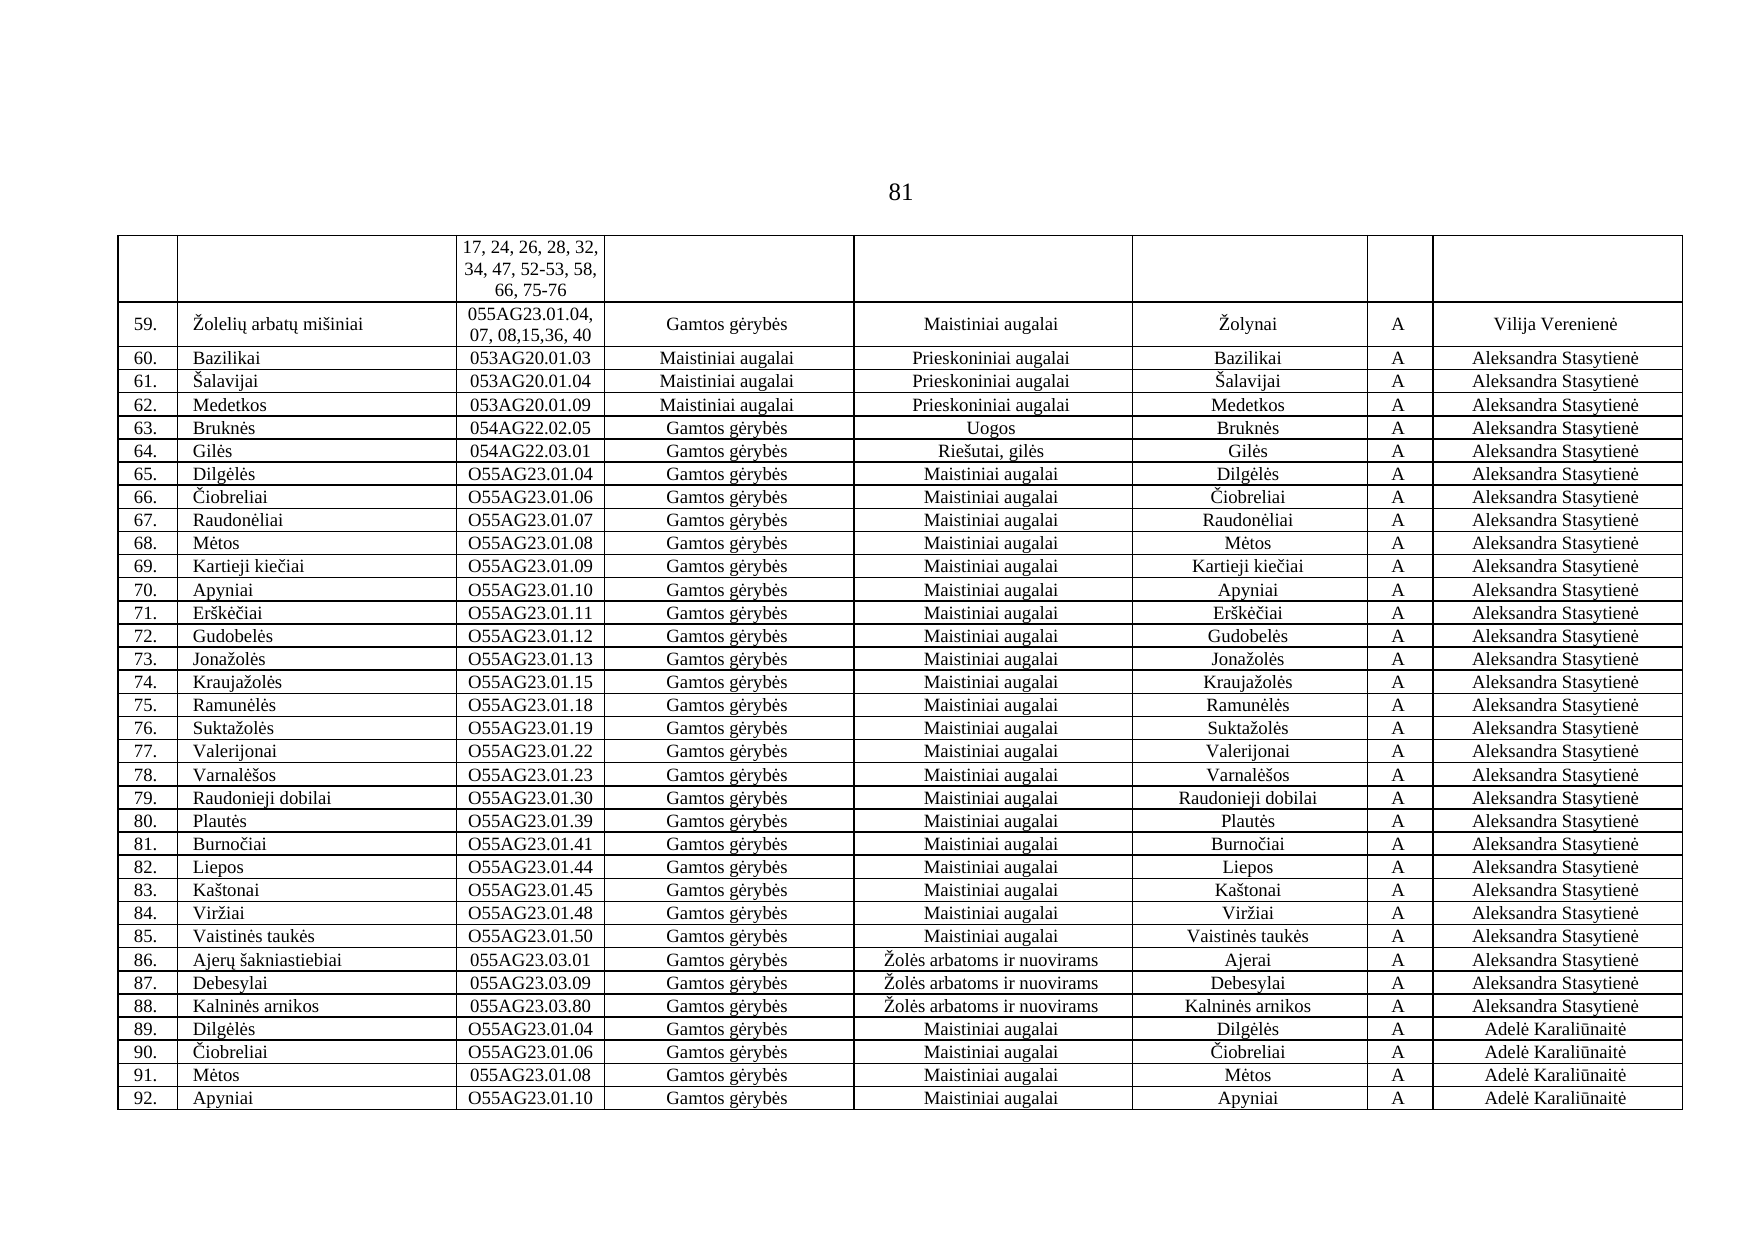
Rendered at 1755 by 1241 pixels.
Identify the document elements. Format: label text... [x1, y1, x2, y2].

table_cell 054AG22.03.01 [457, 440, 604, 461]
table_cell Adelė Karaliūnaitė [1434, 1018, 1682, 1039]
table_cell Gamtos gėrybės [605, 925, 853, 947]
table_cell O55AG23.01.23 [457, 763, 604, 785]
table_cell Gamtos gėrybės [605, 902, 853, 924]
table_cell Gamtos gėrybės [605, 303, 853, 346]
table_cell 82. [119, 856, 177, 877]
table_cell Aleksandra Stasytienė [1434, 787, 1682, 808]
table_cell A [1368, 555, 1432, 577]
table_cell Kraujažolės [1133, 671, 1367, 692]
table_cell A [1368, 393, 1432, 415]
table_cell Maistiniai augalai [855, 1041, 1132, 1062]
table_cell 90. [119, 1041, 177, 1062]
table_cell 74. [119, 671, 177, 692]
table_cell Burnočiai [1133, 833, 1367, 854]
table_cell Kartieji kiečiai [178, 555, 456, 577]
table_cell Suktažolės [1133, 717, 1367, 739]
table_cell Uogos [855, 417, 1132, 438]
table_cell Debesylai [1133, 972, 1367, 993]
table_cell Maistiniai augalai [855, 625, 1132, 646]
table_cell Maistiniai augalai [855, 1087, 1132, 1109]
table_cell Žolės arbatoms ir nuovirams [855, 995, 1132, 1016]
table_cell Gamtos gėrybės [605, 810, 853, 831]
table_cell A [1368, 879, 1432, 901]
table_cell 62. [119, 393, 177, 415]
table_cell A [1368, 440, 1432, 461]
table_cell Aleksandra Stasytienė [1434, 602, 1682, 623]
table_cell Gudobelės [1133, 625, 1367, 646]
table_cell Gudobelės [178, 625, 456, 646]
table_cell O55AG23.01.06 [457, 486, 604, 507]
table_cell A [1368, 417, 1432, 438]
table_cell Liepos [1133, 856, 1367, 877]
table_cell 72. [119, 625, 177, 646]
table_cell [119, 236, 177, 301]
table_cell A [1368, 671, 1432, 692]
table_cell Gamtos gėrybės [605, 648, 853, 669]
table_cell O55AG23.01.07 [457, 509, 604, 531]
table_cell O55AG23.01.44 [457, 856, 604, 877]
table_cell Aleksandra Stasytienė [1434, 509, 1682, 531]
table_cell Maistiniai augalai [605, 370, 853, 392]
table_cell Bazilikai [1133, 347, 1367, 369]
table_cell Dilgėlės [178, 1018, 456, 1039]
table_cell Vaistinės taukės [1133, 925, 1367, 947]
table_cell Valerijonai [1133, 740, 1367, 762]
table_cell 053AG20.01.04 [457, 370, 604, 392]
table_cell Plautės [1133, 810, 1367, 831]
table_cell 64. [119, 440, 177, 461]
table_cell A [1368, 972, 1432, 993]
table_cell 055AG23.01.04, 07, 08,15,36, 40 [457, 303, 604, 346]
table_cell Gamtos gėrybės [605, 833, 853, 854]
table_cell Aleksandra Stasytienė [1434, 925, 1682, 947]
table_cell Aleksandra Stasytienė [1434, 740, 1682, 762]
table_cell 83. [119, 879, 177, 901]
table_cell 71. [119, 602, 177, 623]
table_cell Maistiniai augalai [855, 1018, 1132, 1039]
table_cell Aleksandra Stasytienė [1434, 347, 1682, 369]
table_cell Maistiniai augalai [855, 602, 1132, 623]
table_cell A [1368, 948, 1432, 970]
table_cell Kraujažolės [178, 671, 456, 692]
table_cell Ajerų šakniastiebiai [178, 948, 456, 970]
table_cell 91. [119, 1064, 177, 1086]
table_cell 055AG23.03.09 [457, 972, 604, 993]
table_cell 88. [119, 995, 177, 1016]
table_cell A [1368, 856, 1432, 877]
table_cell Gilės [178, 440, 456, 461]
table_cell O55AG23.01.11 [457, 602, 604, 623]
table_cell Maistiniai augalai [855, 578, 1132, 600]
table_cell A [1368, 763, 1432, 785]
table_cell Mėtos [178, 532, 456, 554]
table_cell Gamtos gėrybės [605, 694, 853, 716]
table_cell Dilgėlės [1133, 463, 1367, 484]
table_cell Aleksandra Stasytienė [1434, 625, 1682, 646]
table_cell Riešutai, gilės [855, 440, 1132, 461]
table_cell Liepos [178, 856, 456, 877]
table_cell Viržiai [178, 902, 456, 924]
table_cell 63. [119, 417, 177, 438]
table_cell Maistiniai augalai [855, 1064, 1132, 1086]
table_cell Apyniai [178, 1087, 456, 1109]
table_cell A [1368, 463, 1432, 484]
table_cell Jonažolės [1133, 648, 1367, 669]
table_cell Medetkos [1133, 393, 1367, 415]
table_cell 60. [119, 347, 177, 369]
table_cell Kalninės arnikos [178, 995, 456, 1016]
table_cell Apyniai [178, 578, 456, 600]
table_cell 81. [119, 833, 177, 854]
table_cell Mėtos [1133, 532, 1367, 554]
table_cell Maistiniai augalai [855, 717, 1132, 739]
table_cell Maistiniai augalai [855, 671, 1132, 692]
table_cell 79. [119, 787, 177, 808]
table_cell Gamtos gėrybės [605, 948, 853, 970]
table_cell Žolelių arbatų mišiniai [178, 303, 456, 346]
table_cell O55AG23.01.10 [457, 1087, 604, 1109]
table_cell Aleksandra Stasytienė [1434, 972, 1682, 993]
table_cell [1434, 236, 1682, 301]
table_cell Aleksandra Stasytienė [1434, 486, 1682, 507]
table_cell Gamtos gėrybės [605, 578, 853, 600]
table_cell Maistiniai augalai [855, 303, 1132, 346]
table_cell Gamtos gėrybės [605, 1018, 853, 1039]
table_cell 86. [119, 948, 177, 970]
table_cell 80. [119, 810, 177, 831]
table_cell 66. [119, 486, 177, 507]
table_cell Prieskoniniai augalai [855, 347, 1132, 369]
table_cell Gamtos gėrybės [605, 740, 853, 762]
table_cell Maistiniai augalai [855, 925, 1132, 947]
table_cell Gamtos gėrybės [605, 440, 853, 461]
table_cell O55AG23.01.41 [457, 833, 604, 854]
table_cell Maistiniai augalai [855, 763, 1132, 785]
table_cell Maistiniai augalai [855, 902, 1132, 924]
table_cell Adelė Karaliūnaitė [1434, 1041, 1682, 1062]
table_cell A [1368, 833, 1432, 854]
table_cell [605, 236, 853, 301]
table_cell Adelė Karaliūnaitė [1434, 1087, 1682, 1109]
table_cell O55AG23.01.12 [457, 625, 604, 646]
table_cell Gamtos gėrybės [605, 486, 853, 507]
table_cell A [1368, 1087, 1432, 1109]
table_cell Bazilikai [178, 347, 456, 369]
table_cell 75. [119, 694, 177, 716]
table_cell Aleksandra Stasytienė [1434, 578, 1682, 600]
table_cell Gamtos gėrybės [605, 972, 853, 993]
table_cell O55AG23.01.50 [457, 925, 604, 947]
table_cell Mėtos [1133, 1064, 1367, 1086]
table_cell O55AG23.01.22 [457, 740, 604, 762]
table_cell A [1368, 787, 1432, 808]
table_cell O55AG23.01.19 [457, 717, 604, 739]
table_cell Kalninės arnikos [1133, 995, 1367, 1016]
table_cell A [1368, 1041, 1432, 1062]
table_cell Kaštonai [1133, 879, 1367, 901]
table_cell Aleksandra Stasytienė [1434, 995, 1682, 1016]
table_cell Maistiniai augalai [855, 463, 1132, 484]
table_cell Gamtos gėrybės [605, 509, 853, 531]
table_cell A [1368, 694, 1432, 716]
table_cell 69. [119, 555, 177, 577]
table_cell Prieskoniniai augalai [855, 370, 1132, 392]
table_cell Čiobreliai [178, 486, 456, 507]
table_cell Viržiai [1133, 902, 1367, 924]
table_cell Prieskoniniai augalai [855, 393, 1132, 415]
table_cell Aleksandra Stasytienė [1434, 463, 1682, 484]
table_cell 055AG23.03.01 [457, 948, 604, 970]
table_cell O55AG23.01.39 [457, 810, 604, 831]
table_cell A [1368, 648, 1432, 669]
table_cell O55AG23.01.30 [457, 787, 604, 808]
table_cell 053AG20.01.09 [457, 393, 604, 415]
table_cell 61. [119, 370, 177, 392]
table_cell A [1368, 1064, 1432, 1086]
table_cell A [1368, 925, 1432, 947]
table_cell 65. [119, 463, 177, 484]
table_cell Gamtos gėrybės [605, 787, 853, 808]
table_cell Dilgėlės [178, 463, 456, 484]
table_cell A [1368, 740, 1432, 762]
table_cell O55AG23.01.45 [457, 879, 604, 901]
table_cell Raudonieji dobilai [1133, 787, 1367, 808]
table_cell Raudonėliai [1133, 509, 1367, 531]
table_cell Aleksandra Stasytienė [1434, 532, 1682, 554]
table_cell Apyniai [1133, 1087, 1367, 1109]
table_cell O55AG23.01.04 [457, 1018, 604, 1039]
table_cell Apyniai [1133, 578, 1367, 600]
table_cell Aleksandra Stasytienė [1434, 440, 1682, 461]
table_cell A [1368, 486, 1432, 507]
table_cell Maistiniai augalai [855, 532, 1132, 554]
table_cell Vaistinės taukės [178, 925, 456, 947]
table_cell A [1368, 532, 1432, 554]
table_cell Gamtos gėrybės [605, 1041, 853, 1062]
table_cell 92. [119, 1087, 177, 1109]
table_cell Suktažolės [178, 717, 456, 739]
table_cell 055AG23.01.08 [457, 1064, 604, 1086]
table_cell Aleksandra Stasytienė [1434, 671, 1682, 692]
table_cell Aleksandra Stasytienė [1434, 902, 1682, 924]
table_cell Čiobreliai [1133, 486, 1367, 507]
table_cell Maistiniai augalai [855, 694, 1132, 716]
table_cell Maistiniai augalai [605, 393, 853, 415]
table_cell 70. [119, 578, 177, 600]
table_cell 59. [119, 303, 177, 346]
table_cell Aleksandra Stasytienė [1434, 555, 1682, 577]
table_cell Maistiniai augalai [855, 833, 1132, 854]
table_cell 78. [119, 763, 177, 785]
table_cell Gamtos gėrybės [605, 602, 853, 623]
table_cell Ramunėlės [178, 694, 456, 716]
table_cell A [1368, 995, 1432, 1016]
table_cell 73. [119, 648, 177, 669]
table_cell Gamtos gėrybės [605, 856, 853, 877]
table_cell Burnočiai [178, 833, 456, 854]
table_cell A [1368, 717, 1432, 739]
table_cell Raudonėliai [178, 509, 456, 531]
table_cell Kaštonai [178, 879, 456, 901]
table_cell [178, 236, 456, 301]
table_cell 85. [119, 925, 177, 947]
table_cell O55AG23.01.48 [457, 902, 604, 924]
table_cell Aleksandra Stasytienė [1434, 810, 1682, 831]
table_cell A [1368, 902, 1432, 924]
table_cell Gamtos gėrybės [605, 625, 853, 646]
table_cell Erškėčiai [1133, 602, 1367, 623]
table_cell Vilija Verenienė [1434, 303, 1682, 346]
table_cell Čiobreliai [1133, 1041, 1367, 1062]
table_cell Varnalėšos [178, 763, 456, 785]
table_cell Varnalėšos [1133, 763, 1367, 785]
table_cell Maistiniai augalai [855, 810, 1132, 831]
table_cell Aleksandra Stasytienė [1434, 417, 1682, 438]
table_cell Gamtos gėrybės [605, 417, 853, 438]
table_cell Maistiniai augalai [605, 347, 853, 369]
table_cell 84. [119, 902, 177, 924]
table_cell 67. [119, 509, 177, 531]
table_cell Gamtos gėrybės [605, 1087, 853, 1109]
table_cell A [1368, 303, 1432, 346]
table_cell Bruknės [1133, 417, 1367, 438]
table_cell Gamtos gėrybės [605, 555, 853, 577]
table_cell A [1368, 509, 1432, 531]
table_cell O55AG23.01.09 [457, 555, 604, 577]
table_cell Žolynai [1133, 303, 1367, 346]
table_cell Aleksandra Stasytienė [1434, 948, 1682, 970]
table_cell Aleksandra Stasytienė [1434, 856, 1682, 877]
table_cell Gamtos gėrybės [605, 879, 853, 901]
table_cell 055AG23.03.80 [457, 995, 604, 1016]
table_cell A [1368, 578, 1432, 600]
table_cell [1133, 236, 1367, 301]
table_cell Maistiniai augalai [855, 879, 1132, 901]
table_cell O55AG23.01.13 [457, 648, 604, 669]
table_cell Bruknės [178, 417, 456, 438]
table_cell Adelė Karaliūnaitė [1434, 1064, 1682, 1086]
table_cell 77. [119, 740, 177, 762]
table_cell Aleksandra Stasytienė [1434, 763, 1682, 785]
table_cell Maistiniai augalai [855, 740, 1132, 762]
table_cell Aleksandra Stasytienė [1434, 370, 1682, 392]
table_cell 87. [119, 972, 177, 993]
table_cell Šalavijai [1133, 370, 1367, 392]
table_cell A [1368, 602, 1432, 623]
table_cell A [1368, 1018, 1432, 1039]
table_cell Gamtos gėrybės [605, 995, 853, 1016]
table_cell Čiobreliai [178, 1041, 456, 1062]
table_cell Kartieji kiečiai [1133, 555, 1367, 577]
table_cell A [1368, 810, 1432, 831]
table_cell Maistiniai augalai [855, 648, 1132, 669]
table_cell Maistiniai augalai [855, 787, 1132, 808]
table_cell Aleksandra Stasytienė [1434, 717, 1682, 739]
table_cell Gamtos gėrybės [605, 763, 853, 785]
table_cell O55AG23.01.04 [457, 463, 604, 484]
table_cell Dilgėlės [1133, 1018, 1367, 1039]
table_cell Aleksandra Stasytienė [1434, 694, 1682, 716]
table_cell Maistiniai augalai [855, 856, 1132, 877]
table_cell 76. [119, 717, 177, 739]
table_cell Žolės arbatoms ir nuovirams [855, 948, 1132, 970]
table_cell Maistiniai augalai [855, 555, 1132, 577]
table_cell 68. [119, 532, 177, 554]
table_cell Aleksandra Stasytienė [1434, 393, 1682, 415]
table_cell Ajerai [1133, 948, 1367, 970]
table_cell Plautės [178, 810, 456, 831]
table_cell [1368, 236, 1432, 301]
table_cell Maistiniai augalai [855, 509, 1132, 531]
table_cell Gilės [1133, 440, 1367, 461]
table_cell Raudonieji dobilai [178, 787, 456, 808]
table_cell A [1368, 625, 1432, 646]
table_cell Debesylai [178, 972, 456, 993]
table_cell Aleksandra Stasytienė [1434, 879, 1682, 901]
table_cell Mėtos [178, 1064, 456, 1086]
table_cell O55AG23.01.06 [457, 1041, 604, 1062]
table_cell Gamtos gėrybės [605, 532, 853, 554]
table_cell Medetkos [178, 393, 456, 415]
table_cell Gamtos gėrybės [605, 1064, 853, 1086]
table_cell Šalavijai [178, 370, 456, 392]
table_cell O55AG23.01.15 [457, 671, 604, 692]
table_cell Maistiniai augalai [855, 486, 1132, 507]
table_cell Valerijonai [178, 740, 456, 762]
table_cell O55AG23.01.08 [457, 532, 604, 554]
table_cell 054AG22.02.05 [457, 417, 604, 438]
table_cell Erškėčiai [178, 602, 456, 623]
table_cell Ramunėlės [1133, 694, 1367, 716]
table_cell [855, 236, 1132, 301]
table_cell Gamtos gėrybės [605, 671, 853, 692]
table_cell Žolės arbatoms ir nuovirams [855, 972, 1132, 993]
table_cell Gamtos gėrybės [605, 463, 853, 484]
table_cell Aleksandra Stasytienė [1434, 833, 1682, 854]
table_cell A [1368, 370, 1432, 392]
table_cell A [1368, 347, 1432, 369]
table_cell Aleksandra Stasytienė [1434, 648, 1682, 669]
table_cell Gamtos gėrybės [605, 717, 853, 739]
table_cell 17, 24, 26, 28, 32, 34, 47, 52-53, 58, 66, 75-76 [457, 236, 604, 301]
table_cell Jonažolės [178, 648, 456, 669]
table_cell O55AG23.01.18 [457, 694, 604, 716]
table_cell 053AG20.01.03 [457, 347, 604, 369]
table_cell O55AG23.01.10 [457, 578, 604, 600]
table_cell 89. [119, 1018, 177, 1039]
